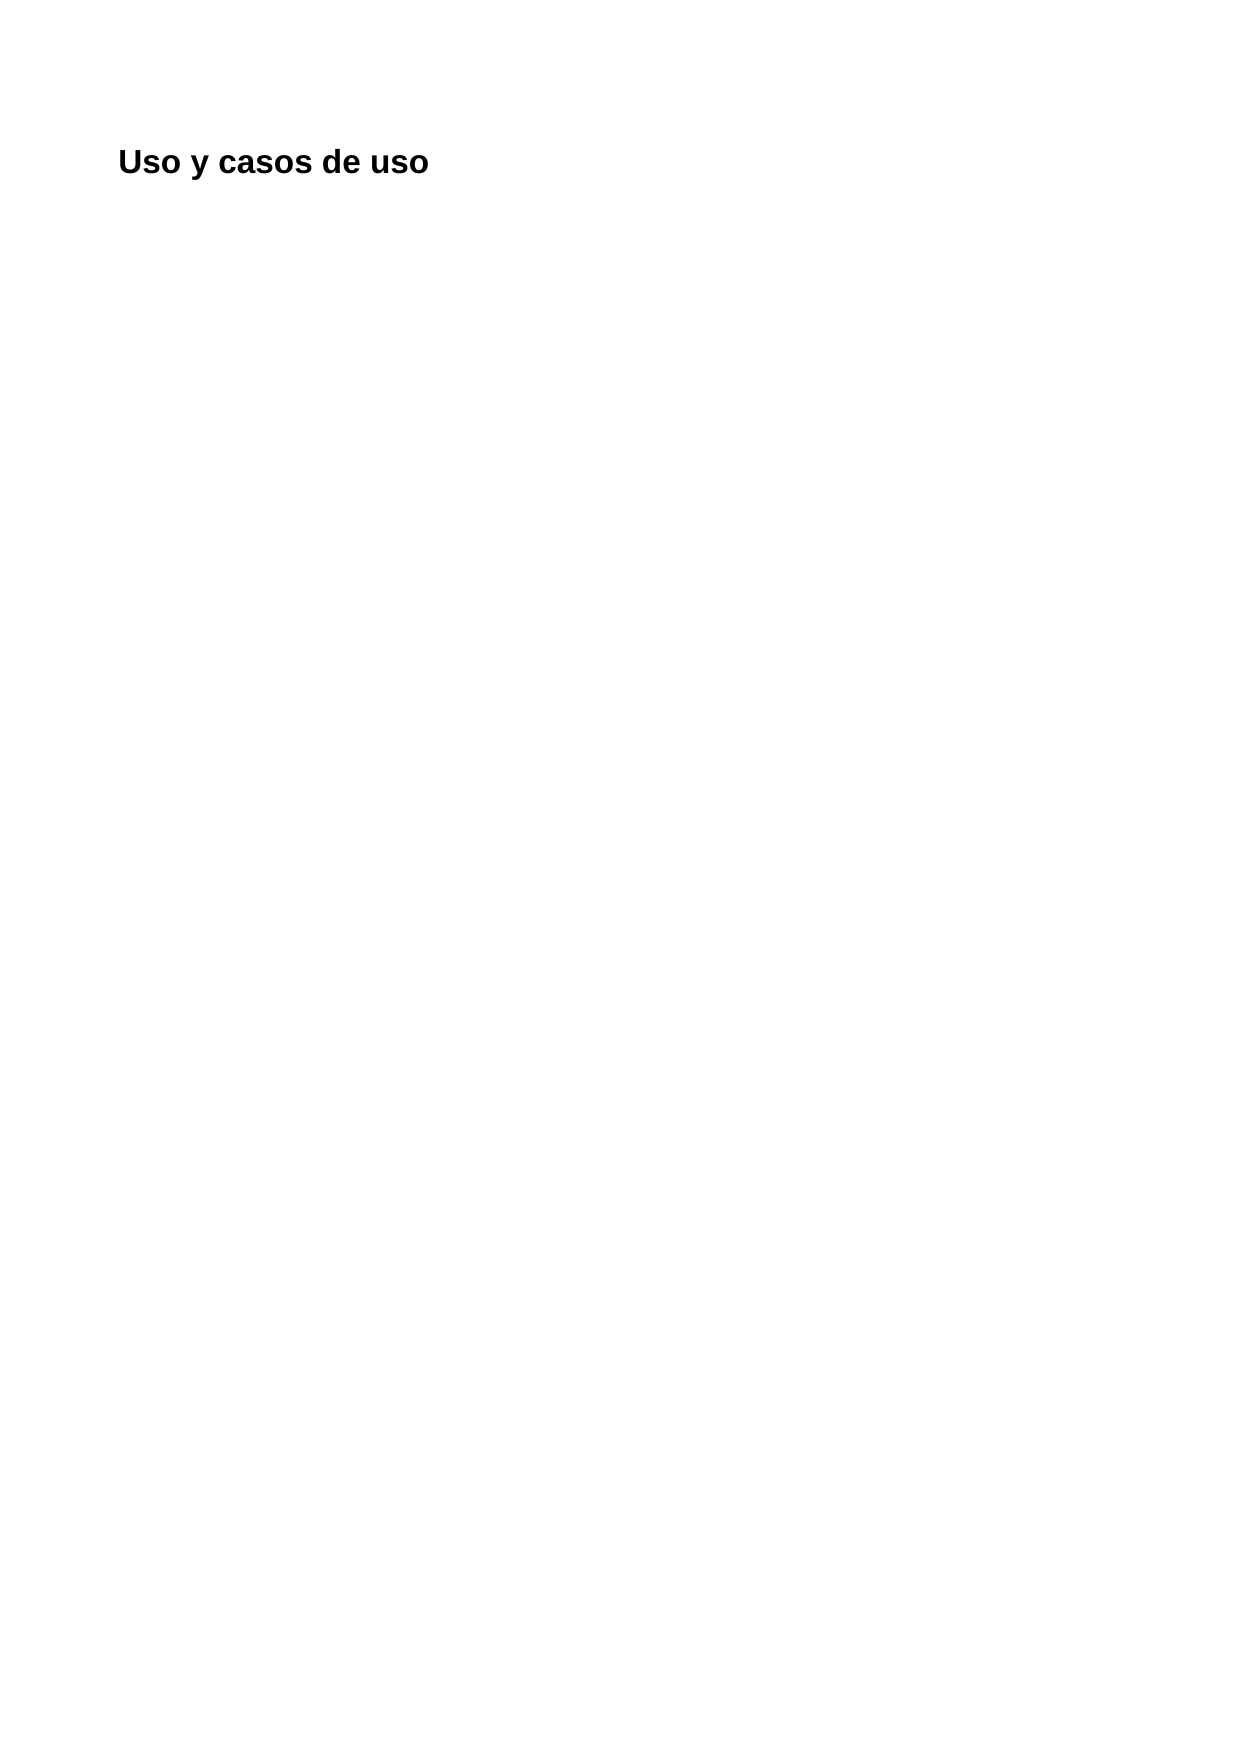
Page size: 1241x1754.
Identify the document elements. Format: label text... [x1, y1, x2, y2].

subtitle Uso y casos de uso [118, 143, 1122, 180]
